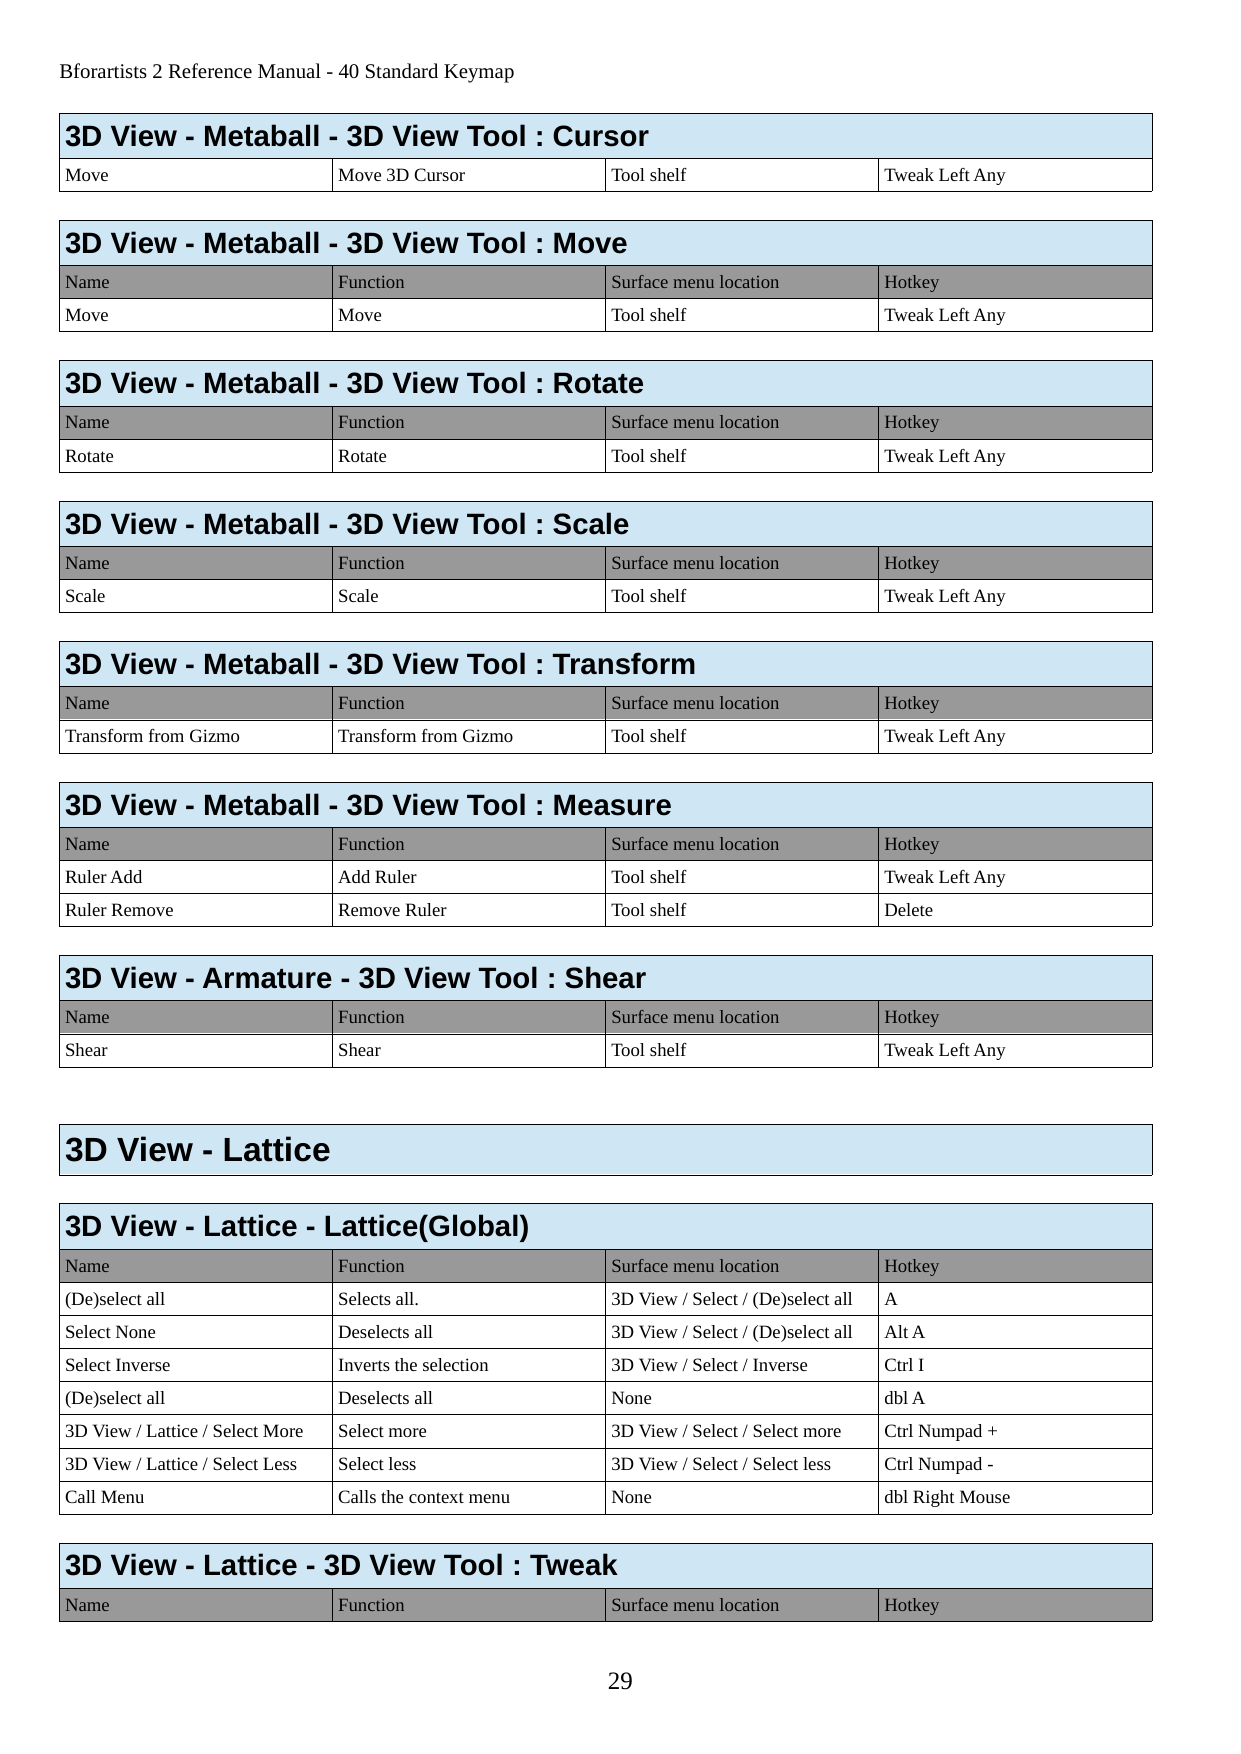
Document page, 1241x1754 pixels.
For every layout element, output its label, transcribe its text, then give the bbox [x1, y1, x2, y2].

table_cell Shear [333, 1035, 605, 1067]
table_cell Surface menu location [606, 1001, 878, 1033]
table_cell Name [60, 1250, 332, 1282]
table_cell Function [333, 828, 605, 860]
table_header 3D View - Metaball - 3D View Tool : Rotate [60, 361, 1152, 406]
table_cell Function [333, 407, 605, 439]
table_cell 3D View / Lattice / Select More [60, 1415, 332, 1447]
table_cell None [606, 1382, 878, 1414]
table_header 3D View - Lattice - Lattice(Global) [60, 1204, 1152, 1249]
table_cell Function [333, 1250, 605, 1282]
table_cell Name [60, 828, 332, 860]
table_cell Select more [333, 1415, 605, 1447]
table_cell Name [60, 547, 332, 579]
table_cell Tweak Left Any [879, 580, 1152, 612]
table_cell Function [333, 547, 605, 579]
table_cell Surface menu location [606, 1250, 878, 1282]
table_cell Hotkey [879, 1001, 1152, 1033]
table_cell Ruler Remove [60, 894, 332, 926]
table_cell Ctrl Numpad - [879, 1449, 1152, 1481]
table_cell Hotkey [879, 547, 1152, 579]
table_cell Name [60, 687, 332, 719]
table_cell Select None [60, 1316, 332, 1348]
table_cell Scale [60, 580, 332, 612]
table_cell Tweak Left Any [879, 299, 1152, 331]
table_cell Name [60, 266, 332, 298]
table_cell Move [60, 299, 332, 331]
table_cell Tool shelf [606, 861, 878, 893]
table_cell Name [60, 1589, 332, 1621]
table_cell None [606, 1482, 878, 1514]
table_cell Tweak Left Any [879, 440, 1152, 472]
table_cell Tweak Left Any [879, 159, 1152, 191]
table_cell Hotkey [879, 687, 1152, 719]
table_cell Transform from Gizmo [333, 721, 605, 753]
table_cell Surface menu location [606, 547, 878, 579]
table_cell Ruler Add [60, 861, 332, 893]
table_cell Tool shelf [606, 440, 878, 472]
table_header 3D View - Metaball - 3D View Tool : Scale [60, 502, 1152, 546]
table_cell Rotate [60, 440, 332, 472]
table_cell 3D View / Select / (De)select all [606, 1283, 878, 1315]
table_cell Deselects all [333, 1316, 605, 1348]
table_cell Ctrl Numpad + [879, 1415, 1152, 1447]
table_header 3D View - Metaball - 3D View Tool : Cursor [60, 114, 1152, 158]
table_cell Tweak Left Any [879, 861, 1152, 893]
table_header 3D View - Metaball - 3D View Tool : Measure [60, 783, 1152, 827]
table_cell Name [60, 407, 332, 439]
table_cell Alt A [879, 1316, 1152, 1348]
table_cell Move [60, 159, 332, 191]
table_cell Delete [879, 894, 1152, 926]
table_cell Move [333, 299, 605, 331]
table_cell 3D View / Select / Inverse [606, 1349, 878, 1381]
table_cell 3D View / Lattice / Select Less [60, 1449, 332, 1481]
table_header 3D View - Metaball - 3D View Tool : Move [60, 221, 1152, 265]
table_cell Transform from Gizmo [60, 721, 332, 753]
table_cell Hotkey [879, 407, 1152, 439]
table_cell Shear [60, 1035, 332, 1067]
table_cell Ctrl I [879, 1349, 1152, 1381]
table_cell A [879, 1283, 1152, 1315]
table_cell Call Menu [60, 1482, 332, 1514]
table_cell Function [333, 1001, 605, 1033]
table_cell Tool shelf [606, 299, 878, 331]
table_cell Tool shelf [606, 159, 878, 191]
table_header 3D View - Lattice - 3D View Tool : Tweak [60, 1544, 1152, 1588]
table_cell Surface menu location [606, 687, 878, 719]
table_cell Inverts the selection [333, 1349, 605, 1381]
table_cell Hotkey [879, 1589, 1152, 1621]
table_cell Name [60, 1001, 332, 1033]
table_cell dbl Right Mouse [879, 1482, 1152, 1514]
table_cell Tool shelf [606, 721, 878, 753]
table_cell Selects all. [333, 1283, 605, 1315]
table_cell (De)select all [60, 1283, 332, 1315]
table_cell Tweak Left Any [879, 721, 1152, 753]
table_cell Function [333, 1589, 605, 1621]
table_header 3D View - Lattice [60, 1125, 1152, 1174]
table_cell Rotate [333, 440, 605, 472]
table_cell Function [333, 687, 605, 719]
table_cell Tool shelf [606, 894, 878, 926]
table_cell Surface menu location [606, 828, 878, 860]
table_cell (De)select all [60, 1382, 332, 1414]
table_cell Tool shelf [606, 1035, 878, 1067]
table_cell Surface menu location [606, 1589, 878, 1621]
table_header 3D View - Armature - 3D View Tool : Shear [60, 956, 1152, 1000]
table_cell Tweak Left Any [879, 1035, 1152, 1067]
table_cell Hotkey [879, 266, 1152, 298]
table_cell Deselects all [333, 1382, 605, 1414]
table_cell Hotkey [879, 1250, 1152, 1282]
table_cell Scale [333, 580, 605, 612]
table_cell Calls the context menu [333, 1482, 605, 1514]
table_cell Remove Ruler [333, 894, 605, 926]
table_cell Add Ruler [333, 861, 605, 893]
table_cell Tool shelf [606, 580, 878, 612]
table_cell 3D View / Select / (De)select all [606, 1316, 878, 1348]
table_cell Surface menu location [606, 407, 878, 439]
table_header 3D View - Metaball - 3D View Tool : Transform [60, 642, 1152, 686]
table_cell 3D View / Select / Select less [606, 1449, 878, 1481]
table_cell Select Inverse [60, 1349, 332, 1381]
table_cell Move 3D Cursor [333, 159, 605, 191]
table_cell 3D View / Select / Select more [606, 1415, 878, 1447]
table_cell dbl A [879, 1382, 1152, 1414]
table_cell Hotkey [879, 828, 1152, 860]
table_cell Surface menu location [606, 266, 878, 298]
table_cell Select less [333, 1449, 605, 1481]
table_cell Function [333, 266, 605, 298]
